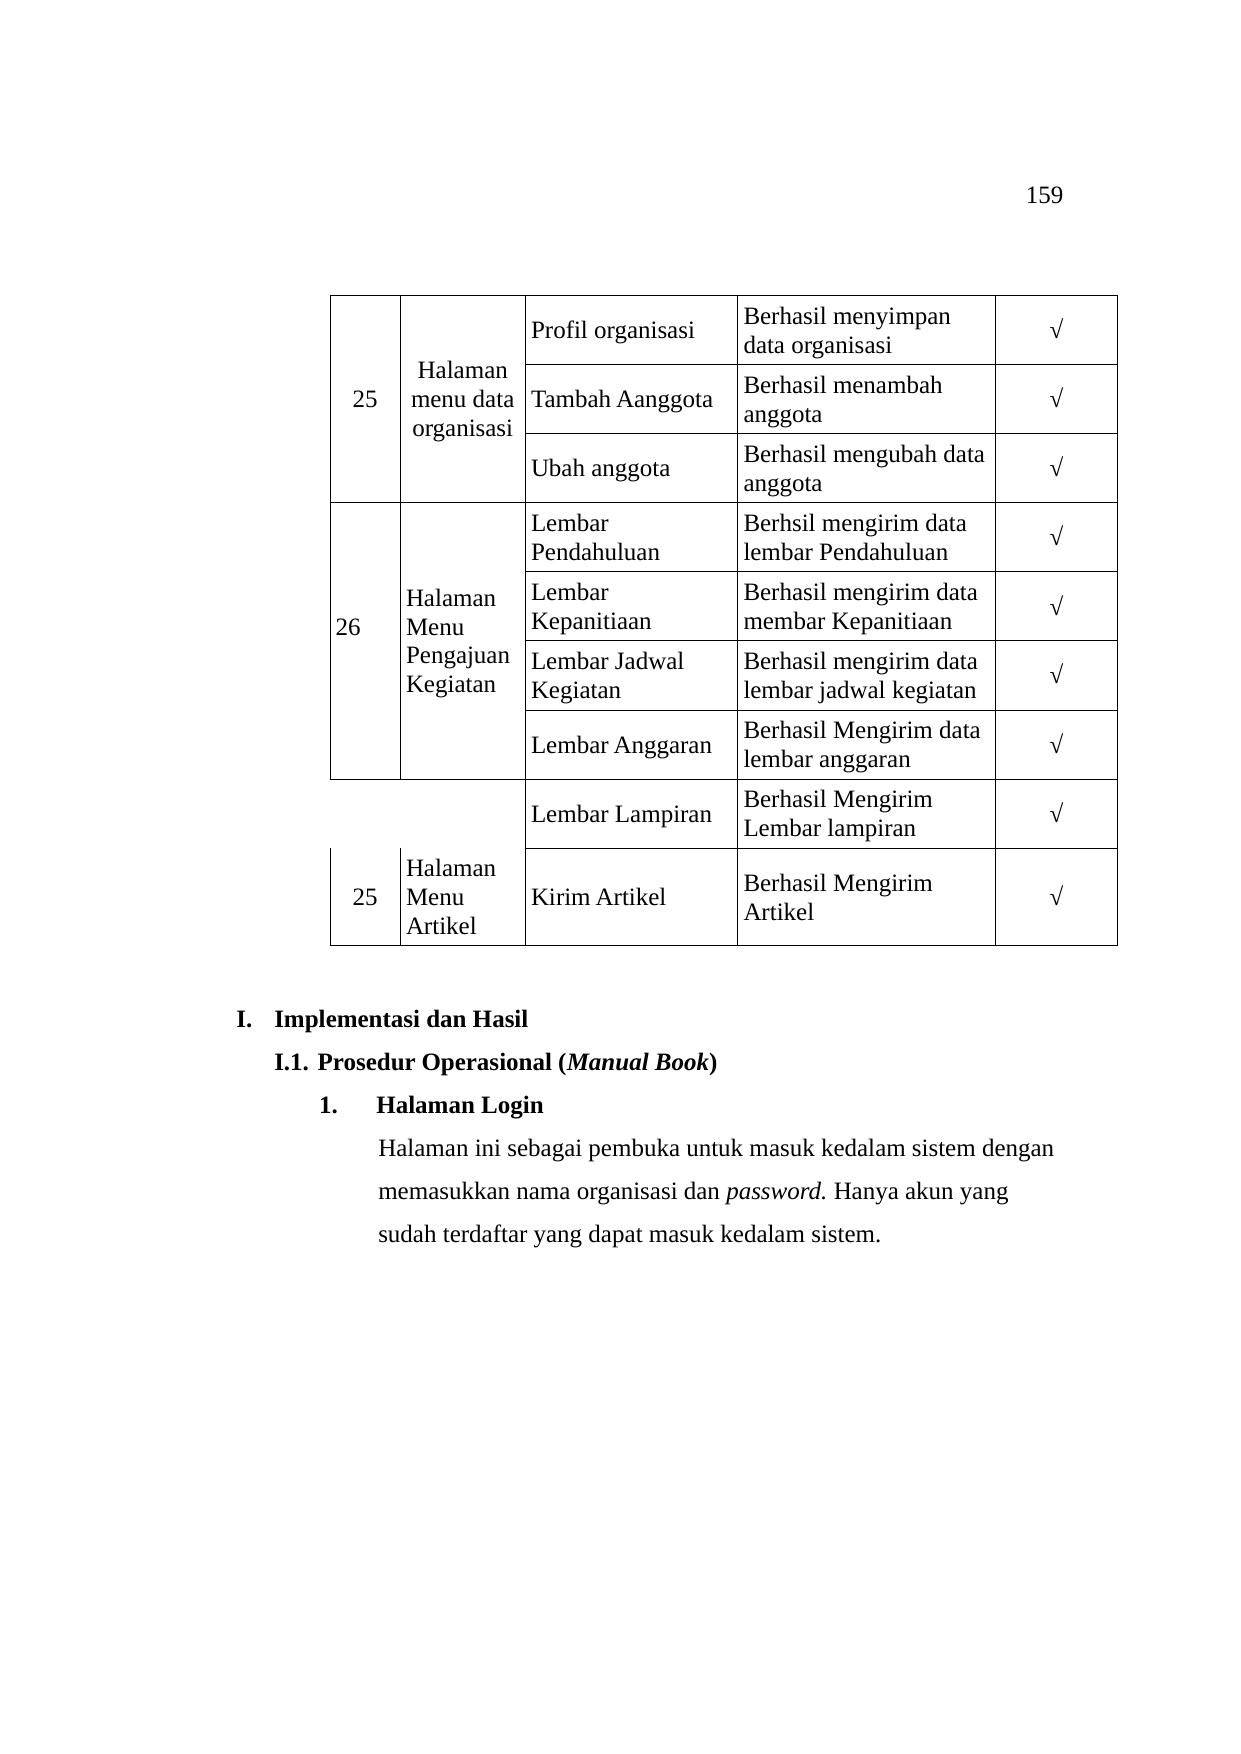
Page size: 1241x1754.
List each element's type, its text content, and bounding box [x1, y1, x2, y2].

table_cell Halaman Menu Pengajuan Kegiatan [401, 503, 525, 778]
table_cell Lembar Pendahuluan [526, 503, 737, 571]
table_cell √ [996, 780, 1117, 848]
list Halaman ini sebagai pembuka untuk masuk kedalam sistem dengan memasukkan nama organisasi dan password. Hanya akun yang sudah terdaftar yang dapat masuk kedalam sistem. [378, 1133, 1063, 1248]
table_cell Berhasil Mengirim Lembar lampiran [738, 780, 995, 848]
list Halaman Login [319, 1090, 1063, 1119]
table_cell Lembar Kepanitiaan [526, 572, 737, 640]
table_cell √ [996, 572, 1117, 640]
table_cell 25 [331, 296, 400, 502]
table_cell √ [996, 365, 1117, 433]
table_cell Berhasil menambah anggota [738, 365, 995, 433]
table_cell √ [996, 296, 1117, 364]
table_cell √ [996, 849, 1117, 945]
table_cell 25 [331, 848, 400, 945]
table_cell Berhasil mengirim data membar Kepanitiaan [738, 572, 995, 640]
table_cell Berhasil Mengirim data lembar anggaran [738, 711, 995, 778]
table_cell Berhasil Mengirim Artikel [738, 849, 995, 945]
table_cell Halaman Menu Artikel [401, 848, 525, 945]
table_cell Lembar Anggaran [526, 711, 737, 778]
table_cell Halaman menu data organisasi [401, 296, 525, 502]
table_cell 26 [331, 503, 400, 778]
table_cell Profil organisasi [526, 296, 737, 364]
table_cell Lembar Lampiran [526, 780, 737, 848]
table_cell Berhasil menyimpan data organisasi [738, 296, 995, 364]
table_cell Ubah anggota [526, 434, 737, 502]
table_cell Berhasil mengubah data anggota [738, 434, 995, 502]
table_cell Tambah Aanggota [526, 365, 737, 433]
table_cell √ [996, 711, 1117, 778]
table_cell Berhasil mengirim data lembar jadwal kegiatan [738, 641, 995, 709]
list Prosedur Operasional (Manual Book) [274, 1047, 1063, 1076]
list Implementasi dan Hasil [236, 1004, 1063, 1032]
table_cell Berhsil mengirim data lembar Pendahuluan [738, 503, 995, 571]
table_cell Lembar Jadwal Kegiatan [526, 641, 737, 709]
table_cell √ [996, 641, 1117, 709]
table_cell Kirim Artikel [526, 849, 737, 945]
table_cell √ [996, 434, 1117, 502]
table_cell √ [996, 503, 1117, 571]
